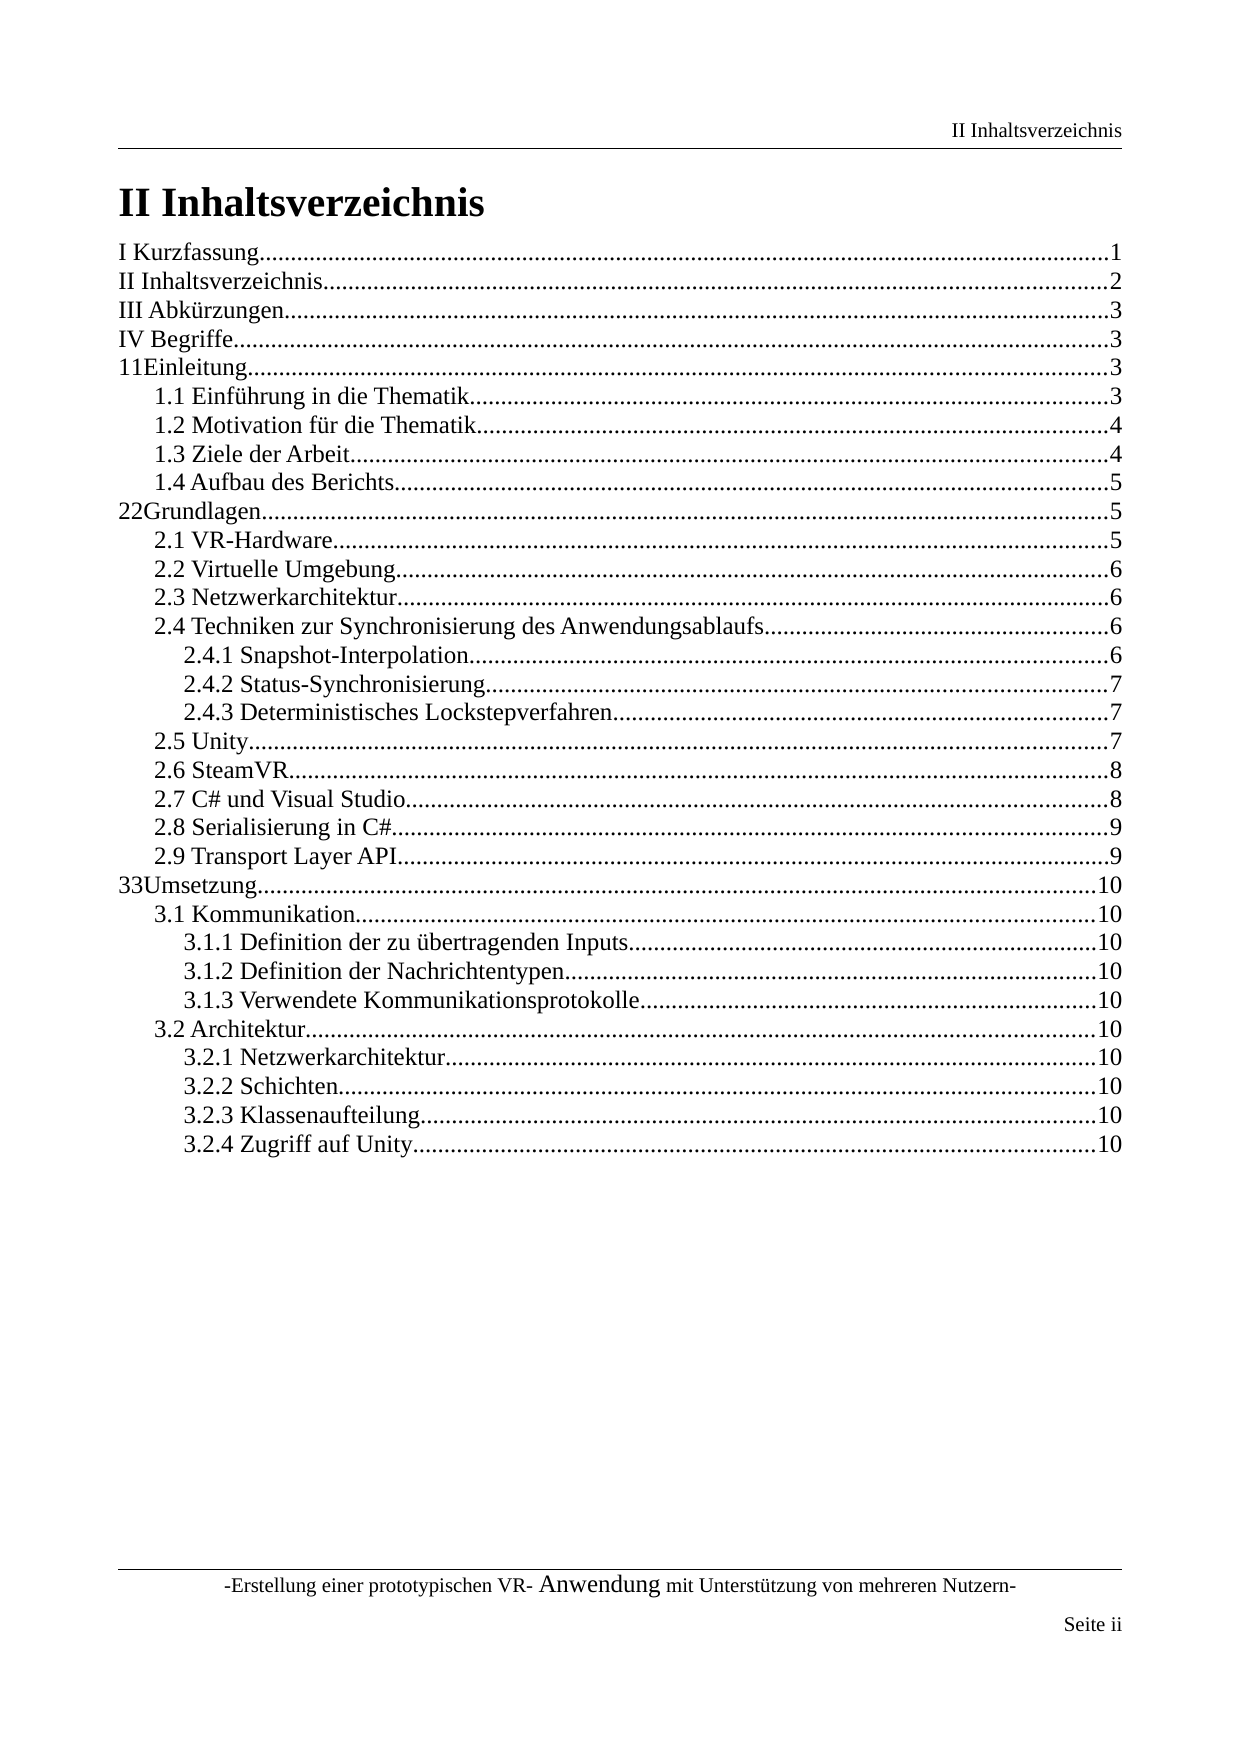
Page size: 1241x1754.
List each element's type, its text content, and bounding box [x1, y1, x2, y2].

text III Abkürzungen 3 [118, 295, 1122, 324]
text 3.2.4 Zugriff auf Unity 10 [177, 1129, 1122, 1157]
text 3.2 Architektur 10 [148, 1014, 1122, 1042]
text I Kurzfassung 1 [118, 237, 1122, 266]
subtitle II Inhaltsverzeichnis [118, 177, 1122, 225]
text 2.7 C# und Visual Studio 8 [148, 784, 1122, 812]
text 1.3 Ziele der Arbeit 4 [148, 439, 1122, 467]
text 3.2.3 Klassenaufteilung 10 [177, 1100, 1122, 1129]
text 2.5 Unity 7 [148, 726, 1122, 755]
text 2.3 Netzwerkarchitektur 6 [148, 582, 1122, 611]
text II Inhaltsverzeichnis 2 [118, 266, 1122, 295]
text 22Grundlagen 5 [118, 496, 1122, 525]
text 3.1 Kommunikation 10 [148, 899, 1122, 927]
text 2.4.1 Snapshot-Interpolation 6 [177, 640, 1122, 669]
text 2.8 Serialisierung in C# 9 [148, 812, 1122, 841]
text 11Einleitung 3 [118, 352, 1122, 381]
text IV Begriffe 3 [118, 324, 1122, 352]
text 1.1 Einführung in die Thematik 3 [148, 381, 1122, 410]
text 1.2 Motivation für die Thematik 4 [148, 410, 1122, 439]
text 3.1.1 Definition der zu übertragenden Inputs 10 [177, 927, 1122, 956]
text 3.2.1 Netzwerkarchitektur 10 [177, 1042, 1122, 1071]
text 2.1 VR-Hardware 5 [148, 525, 1122, 554]
text 33Umsetzung 10 [118, 870, 1122, 899]
text 3.1.3 Verwendete Kommunikationsprotokolle 10 [177, 985, 1122, 1014]
text 2.4 Techniken zur Synchronisierung des Anwendungsablaufs 6 [148, 611, 1122, 640]
text 1.4 Aufbau des Berichts 5 [148, 467, 1122, 496]
text 2.4.3 Deterministisches Lockstepverfahren 7 [177, 697, 1122, 726]
text 3.2.2 Schichten 10 [177, 1071, 1122, 1100]
text 2.6 SteamVR 8 [148, 755, 1122, 784]
text 2.4.2 Status-Synchronisierung 7 [177, 669, 1122, 697]
text 3.1.2 Definition der Nachrichtentypen 10 [177, 956, 1122, 985]
text 2.2 Virtuelle Umgebung 6 [148, 554, 1122, 582]
text 2.9 Transport Layer API 9 [148, 841, 1122, 870]
